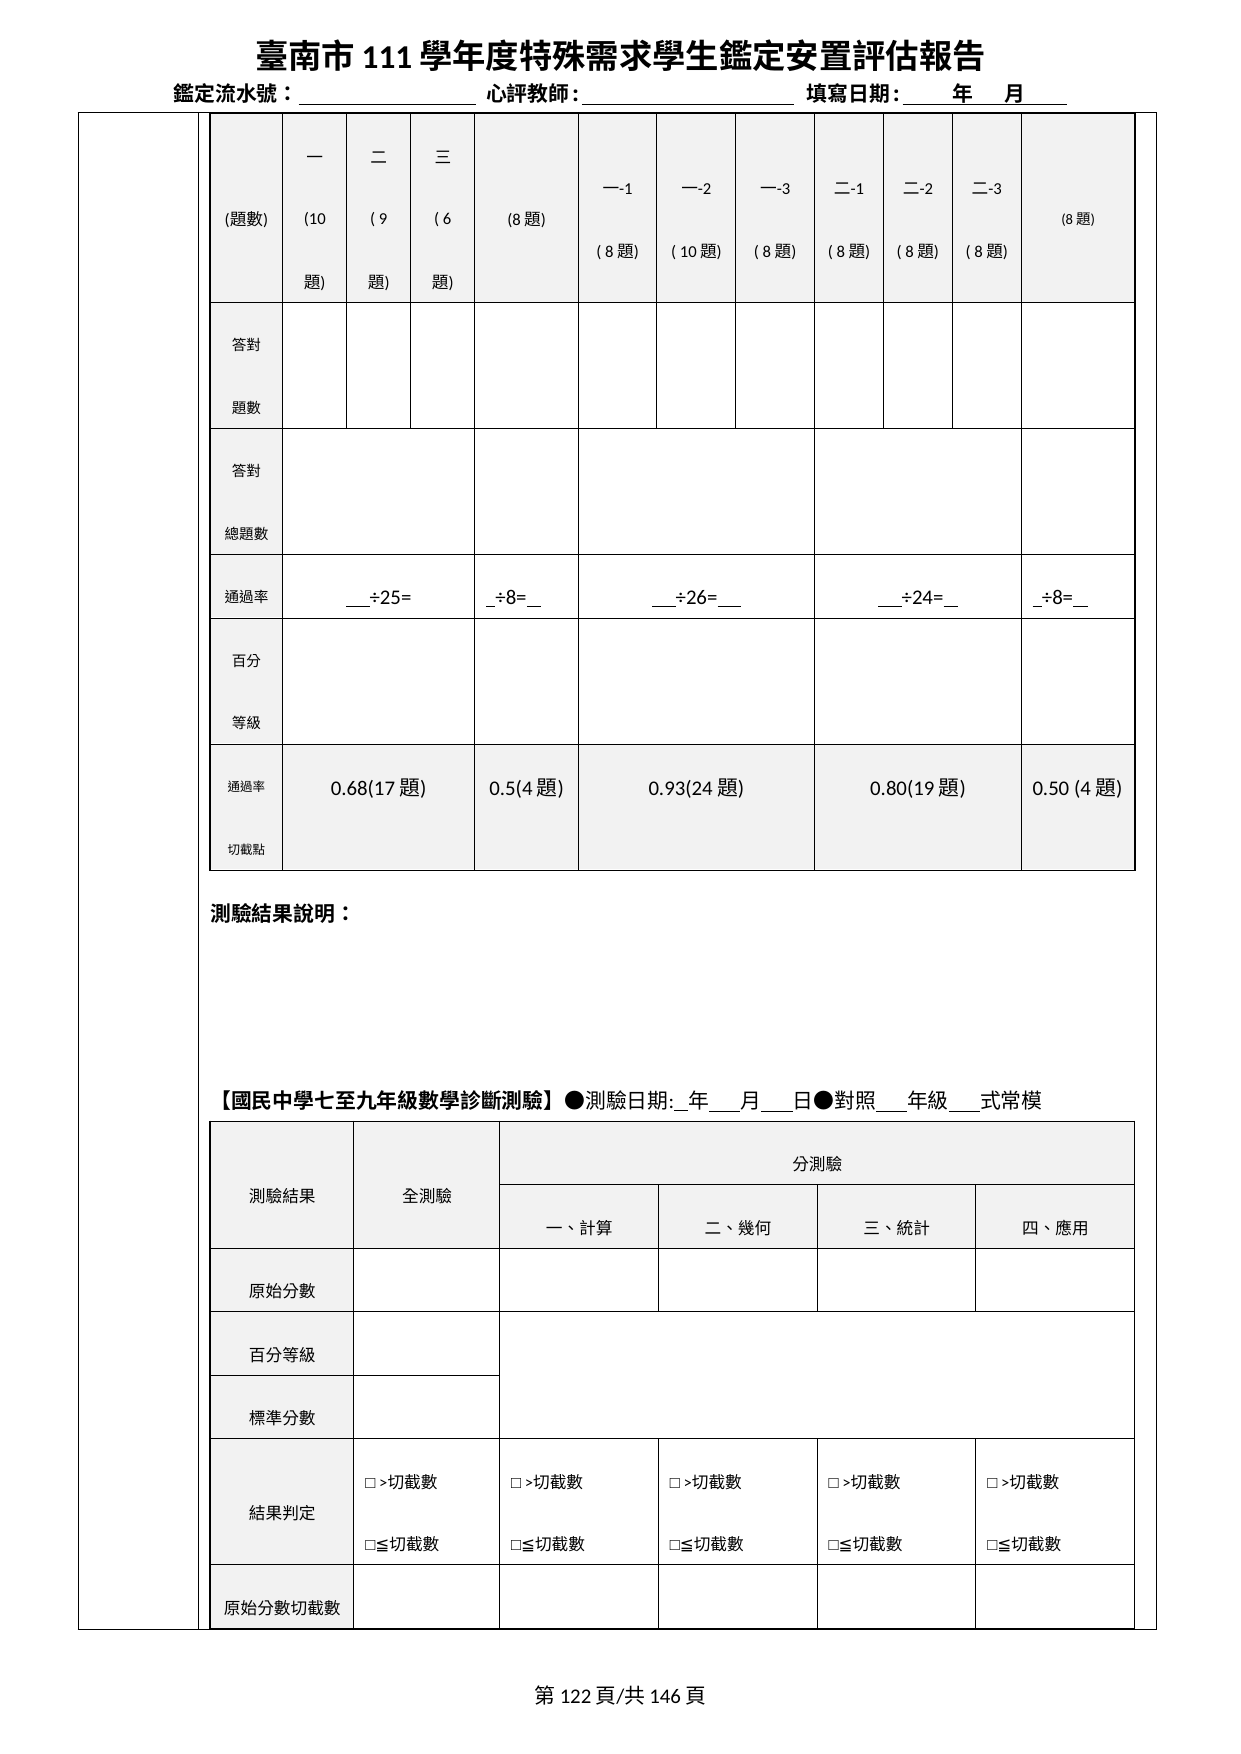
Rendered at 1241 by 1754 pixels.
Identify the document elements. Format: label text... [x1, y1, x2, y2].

table_cell 二、幾何 [659, 1185, 817, 1248]
table_header 全測驗 [354, 1122, 499, 1248]
table_cell ÷26= [579, 555, 814, 617]
table_cell [736, 303, 814, 428]
table_cell [354, 1565, 499, 1628]
table_cell [475, 429, 578, 554]
table_cell [1022, 429, 1134, 554]
table_cell [815, 303, 883, 428]
table_cell □ >切截數 □≦切截數 [659, 1439, 817, 1564]
table_header 測驗結果 [211, 1122, 353, 1248]
table_cell 三 ( 6題) [411, 114, 474, 302]
table_cell 一 (10題) [283, 114, 346, 302]
table_cell [500, 1565, 658, 1628]
table_cell ÷24= [815, 555, 1021, 617]
table_cell [976, 1565, 1134, 1628]
table_cell 一、計算 [500, 1185, 658, 1248]
table_cell 一-2 ( 10題) [657, 114, 735, 302]
table_cell [1022, 619, 1134, 743]
table_cell [953, 303, 1021, 428]
table_cell 通過率 [211, 555, 282, 617]
table_cell [411, 303, 474, 428]
table_cell ÷8= [475, 555, 578, 617]
table_cell 通過率 切截點 [211, 745, 282, 869]
table_cell [79, 113, 198, 1629]
table_cell □ >切截數 □≦切截數 [500, 1439, 658, 1564]
table_cell [347, 303, 410, 428]
table_cell 一-1 ( 8題) [579, 114, 656, 302]
table_cell [815, 619, 1021, 743]
table_cell 答對 總題數 [211, 429, 282, 554]
table_cell 標準分數 [211, 1376, 353, 1438]
table_cell ÷25= [283, 555, 474, 617]
table_cell 0.80(19題) [815, 745, 1021, 869]
table_cell 原始分數切截數 [211, 1565, 353, 1628]
table_cell 0.50 (4題) [1022, 745, 1134, 869]
table_cell 二 ( 9題) [347, 114, 410, 302]
table_cell 四、應用 [976, 1185, 1134, 1248]
table_cell □ >切截數 □≦切截數 [818, 1439, 975, 1564]
table_cell 二-2 ( 8題) [884, 114, 952, 302]
table_cell [579, 619, 814, 743]
table_cell [283, 619, 474, 743]
table_cell [579, 429, 814, 554]
table_cell 二-3 ( 8題) [953, 114, 1021, 302]
table_cell 百分 等級 [211, 619, 282, 743]
table_cell 三、統計 [818, 1185, 975, 1248]
table_header 分測驗 [500, 1122, 1134, 1184]
table_cell 結果判定 [211, 1439, 353, 1564]
table_cell [475, 619, 578, 743]
table_cell [354, 1312, 499, 1375]
table_cell [283, 429, 474, 554]
table_cell [354, 1376, 499, 1438]
table_cell (8題) [475, 114, 578, 302]
table_cell 原始分數 [211, 1249, 353, 1311]
table_cell [976, 1249, 1134, 1311]
table_cell [354, 1249, 499, 1311]
table_cell (8題) [1022, 114, 1134, 302]
table_cell [475, 303, 578, 428]
table_cell [659, 1565, 817, 1628]
table_cell [884, 303, 952, 428]
table_cell 測驗結果說明： 【國民中學七至九年級數學診斷測驗】●測驗日期: 年 月 日●對照 年級 式常模 [199, 113, 1156, 1629]
table_cell ÷8= [1022, 555, 1134, 617]
table_cell [579, 303, 656, 428]
table_cell □ >切截數 □≦切截數 [354, 1439, 499, 1564]
table_cell [500, 1249, 658, 1311]
table_cell (題數) [211, 114, 282, 302]
table_cell 一-3 ( 8題) [736, 114, 814, 302]
table_cell [283, 303, 346, 428]
table_cell [1157, 112, 1162, 1629]
table_cell [815, 429, 1021, 554]
table_cell □ >切截數 □≦切截數 [976, 1439, 1134, 1564]
table_cell 百分等級 [211, 1312, 353, 1375]
table_cell 答對 題數 [211, 303, 282, 428]
table_cell 0.93(24題) [579, 745, 814, 869]
table_cell 0.5(4題) [475, 745, 578, 869]
table_cell [657, 303, 735, 428]
table_cell [1022, 303, 1134, 428]
table_cell [818, 1249, 975, 1311]
table_cell [818, 1565, 975, 1628]
table_cell [500, 1312, 1134, 1438]
table_cell 0.68(17題) [283, 745, 474, 869]
table_cell [659, 1249, 817, 1311]
table_cell 二-1 ( 8題) [815, 114, 883, 302]
